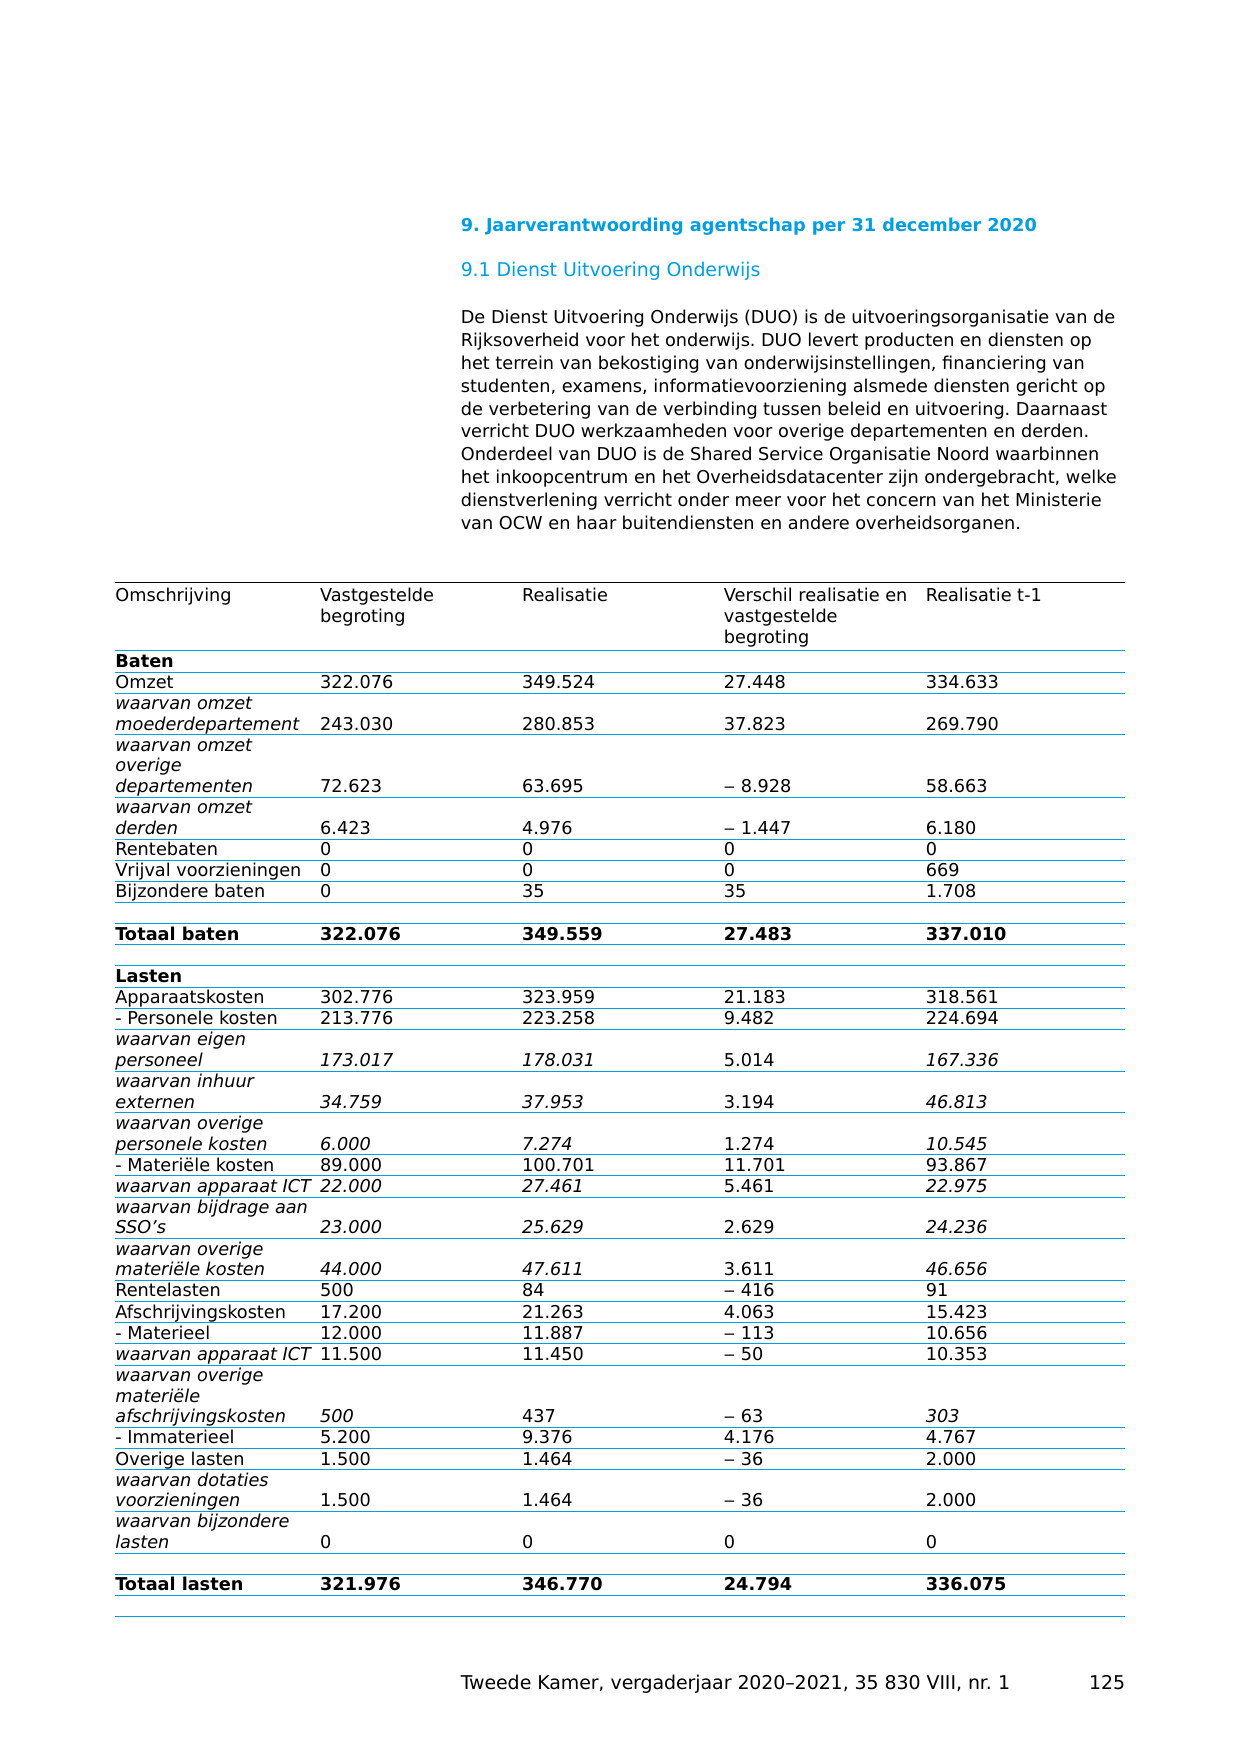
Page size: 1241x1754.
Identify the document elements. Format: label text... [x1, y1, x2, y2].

table_cell 3.194 [721, 1072, 923, 1112]
table_cell waarvan omzet derden [115, 798, 317, 838]
table_cell - Materiële kosten [115, 1155, 317, 1175]
table_cell 21.183 [721, 988, 923, 1008]
table_cell 37.823 [721, 694, 923, 734]
table_cell [317, 651, 519, 671]
table_cell 4.767 [923, 1428, 1125, 1448]
title 9.1 Dienst Uitvoering Onderwijs [461, 259, 1125, 281]
table_cell Realisatie [519, 583, 721, 650]
table_cell 0 [519, 861, 721, 881]
table_cell 17.200 [317, 1302, 519, 1322]
table_cell 24.794 [721, 1575, 923, 1595]
table_cell Verschil realisatie en vastgestelde begroting [721, 583, 923, 650]
table_cell Rentelasten [115, 1281, 317, 1301]
table_cell waarvan inhuur externen [115, 1072, 317, 1112]
table_cell 223.258 [519, 1009, 721, 1029]
table_cell 500 [317, 1281, 519, 1301]
table_cell 24.236 [923, 1198, 1125, 1238]
table_cell 669 [923, 861, 1125, 881]
table_cell 7.274 [519, 1113, 721, 1154]
table_cell [923, 651, 1125, 671]
table_cell 280.853 [519, 694, 721, 734]
table_cell 9.482 [721, 1009, 923, 1029]
table_cell 4.063 [721, 1302, 923, 1322]
table_cell 0 [721, 1512, 923, 1553]
table_cell Apparaatskosten [115, 988, 317, 1008]
table_cell 37.953 [519, 1072, 721, 1112]
table_cell [923, 1596, 1125, 1616]
table_cell Vrijval voorzieningen [115, 861, 317, 881]
table_cell 9.376 [519, 1428, 721, 1448]
table_cell [519, 1554, 721, 1574]
table_cell 5.461 [721, 1176, 923, 1196]
table_cell 0 [721, 861, 923, 881]
table_cell 2.629 [721, 1198, 923, 1238]
table_cell waarvan overige personele kosten [115, 1113, 317, 1154]
table_cell [317, 1554, 519, 1574]
table_cell 0 [923, 1512, 1125, 1553]
table_cell [923, 1554, 1125, 1574]
table_cell 2.000 [923, 1470, 1125, 1511]
table_cell 12.000 [317, 1323, 519, 1343]
title 9. Jaarverantwoording agentschap per 31 december 2020 [461, 213, 1125, 236]
table_cell waarvan eigen personeel [115, 1030, 317, 1071]
table_cell 167.336 [923, 1030, 1125, 1071]
table_cell 15.423 [923, 1302, 1125, 1322]
table_cell 100.701 [519, 1155, 721, 1175]
table_cell 10.545 [923, 1113, 1125, 1154]
table_cell 1.464 [519, 1470, 721, 1511]
table_cell 4.176 [721, 1428, 923, 1448]
table_cell 91 [923, 1281, 1125, 1301]
table_cell ‒ 36 [721, 1449, 923, 1469]
table_cell 302.776 [317, 988, 519, 1008]
table_cell ‒ 8.928 [721, 735, 923, 797]
table_cell 303 [923, 1366, 1125, 1427]
table_cell Omzet [115, 673, 317, 692]
table_cell [519, 903, 721, 923]
table_cell Totaal lasten [115, 1575, 317, 1595]
table_cell 23.000 [317, 1198, 519, 1238]
table_cell 11.450 [519, 1344, 721, 1364]
table_cell 1.274 [721, 1113, 923, 1154]
table_cell 178.031 [519, 1030, 721, 1071]
table_cell 0 [721, 840, 923, 859]
table_cell 1.500 [317, 1449, 519, 1469]
table_cell 0 [923, 840, 1125, 859]
table_cell Overige lasten [115, 1449, 317, 1469]
table_cell 322.076 [317, 924, 519, 944]
table_cell waarvan omzet overige departementen [115, 735, 317, 797]
table_cell [317, 966, 519, 986]
table_header Tabel 67 Staat van baten en lasten van het agentschap DUO (bedragen x € 1.000) [115, 557, 1125, 582]
table_cell 437 [519, 1366, 721, 1427]
table_cell 35 [721, 882, 923, 902]
table_cell [721, 651, 923, 671]
table_cell 0 [317, 882, 519, 902]
table_cell 0 [519, 840, 721, 859]
table_cell [721, 945, 923, 965]
table_cell 0 [317, 1512, 519, 1553]
table_cell [317, 1596, 519, 1616]
table_cell [519, 651, 721, 671]
table_cell 27.461 [519, 1176, 721, 1196]
table_cell waarvan omzet moederdepartement [115, 694, 317, 734]
table_cell ‒ 416 [721, 1281, 923, 1301]
table_cell 321.976 [317, 1575, 519, 1595]
table_cell - Materieel [115, 1323, 317, 1343]
table_cell 0 [317, 840, 519, 859]
table_cell 1.500 [317, 1470, 519, 1511]
table_cell - Personele kosten [115, 1009, 317, 1029]
table_cell 213.776 [317, 1009, 519, 1029]
table_cell [519, 966, 721, 986]
table_cell [721, 966, 923, 986]
table_cell 58.663 [923, 735, 1125, 797]
table_cell 21.263 [519, 1302, 721, 1322]
table_cell 6.423 [317, 798, 519, 838]
text De Dienst Uitvoering Onderwijs (DUO) is de uitvoeringsorganisatie van de Rijksoverheid voor het onderwijs. DUO levert producten en diensten op het terrein van bekostiging van onderwijsinstellingen, financiering van studenten, examens, informatievoorziening alsmede diensten gericht op de verbetering van de verbinding tussen beleid en uitvoering. Daarnaast verricht DUO werkzaamheden voor overige departementen en derden. Onderdeel van DUO is de Shared Service Organisatie Noord waarbinnen het inkoopcentrum en het Overheidsdatacenter zijn ondergebracht, welke dienstverlening verricht onder meer voor het concern van het Ministerie van OCW en haar buitendiensten en andere overheidsorganen. [461, 305, 1125, 534]
table_cell 25.629 [519, 1198, 721, 1238]
table_cell [317, 903, 519, 923]
table_cell 63.695 [519, 735, 721, 797]
table_cell [115, 1554, 317, 1574]
table_cell 27.483 [721, 924, 923, 944]
table_cell 1.464 [519, 1449, 721, 1469]
table_cell 46.813 [923, 1072, 1125, 1112]
table_cell Afschrijvingskosten [115, 1302, 317, 1322]
table_cell waarvan bijdrage aan SSO’s [115, 1198, 317, 1238]
table_cell 349.559 [519, 924, 721, 944]
table_cell Totaal baten [115, 924, 317, 944]
table_cell 93.867 [923, 1155, 1125, 1175]
table_cell 22.000 [317, 1176, 519, 1196]
table_cell Baten [115, 651, 317, 671]
table_cell 22.975 [923, 1176, 1125, 1196]
table_cell 6.000 [317, 1113, 519, 1154]
table_cell Bijzondere baten [115, 882, 317, 902]
table_cell 44.000 [317, 1239, 519, 1280]
table_cell waarvan overige materiële afschrijvingskosten [115, 1366, 317, 1427]
table_cell [721, 903, 923, 923]
table_cell 269.790 [923, 694, 1125, 734]
table_cell [115, 945, 317, 965]
table_cell waarvan apparaat ICT [115, 1176, 317, 1196]
table_cell 0 [519, 1512, 721, 1553]
table_cell Vastgestelde begroting [317, 583, 519, 650]
table_cell - Immaterieel [115, 1428, 317, 1448]
table_cell 318.561 [923, 988, 1125, 1008]
table_cell Lasten [115, 966, 317, 986]
table_cell 46.656 [923, 1239, 1125, 1280]
table_cell 27.448 [721, 673, 923, 692]
table_cell 11.701 [721, 1155, 923, 1175]
table_cell 10.353 [923, 1344, 1125, 1364]
table_cell ‒ 63 [721, 1366, 923, 1427]
table_cell 34.759 [317, 1072, 519, 1112]
table_cell ‒ 36 [721, 1470, 923, 1511]
table_cell ‒ 50 [721, 1344, 923, 1364]
table_cell 72.623 [317, 735, 519, 797]
table_cell waarvan bijzondere lasten [115, 1512, 317, 1553]
table_cell Realisatie t-1 [923, 583, 1125, 650]
table_cell [317, 945, 519, 965]
table_cell waarvan apparaat ICT [115, 1344, 317, 1364]
table_cell 346.770 [519, 1575, 721, 1595]
table_cell 500 [317, 1366, 519, 1427]
table_cell 11.500 [317, 1344, 519, 1364]
table_cell 3.611 [721, 1239, 923, 1280]
table_cell [923, 966, 1125, 986]
table_cell 1.708 [923, 882, 1125, 902]
table_cell 2.000 [923, 1449, 1125, 1469]
table_cell 89.000 [317, 1155, 519, 1175]
table_cell waarvan dotaties voorzieningen [115, 1470, 317, 1511]
table_cell Omschrijving [115, 583, 317, 650]
table_cell [115, 903, 317, 923]
table_cell Rentebaten [115, 840, 317, 859]
table_cell 0 [317, 861, 519, 881]
table_cell 349.524 [519, 673, 721, 692]
table_cell [115, 1596, 317, 1616]
table_cell 173.017 [317, 1030, 519, 1071]
table_cell 47.611 [519, 1239, 721, 1280]
table_cell 5.014 [721, 1030, 923, 1071]
table_cell ‒ 1.447 [721, 798, 923, 838]
table_cell 11.887 [519, 1323, 721, 1343]
table_cell 6.180 [923, 798, 1125, 838]
table_cell 4.976 [519, 798, 721, 838]
table_cell 243.030 [317, 694, 519, 734]
table_cell 10.656 [923, 1323, 1125, 1343]
table_cell 35 [519, 882, 721, 902]
table_cell 322.076 [317, 673, 519, 692]
table_cell [519, 1596, 721, 1616]
table_cell waarvan overige materiële kosten [115, 1239, 317, 1280]
table_cell ‒ 113 [721, 1323, 923, 1343]
table_cell [721, 1596, 923, 1616]
table_cell 323.959 [519, 988, 721, 1008]
table_cell 84 [519, 1281, 721, 1301]
table_cell 334.633 [923, 673, 1125, 692]
table_cell [923, 903, 1125, 923]
table_cell [721, 1554, 923, 1574]
table_cell 224.694 [923, 1009, 1125, 1029]
table_cell 336.075 [923, 1575, 1125, 1595]
table_cell 337.010 [923, 924, 1125, 944]
table_cell [519, 945, 721, 965]
table_cell [923, 945, 1125, 965]
table_cell 5.200 [317, 1428, 519, 1448]
